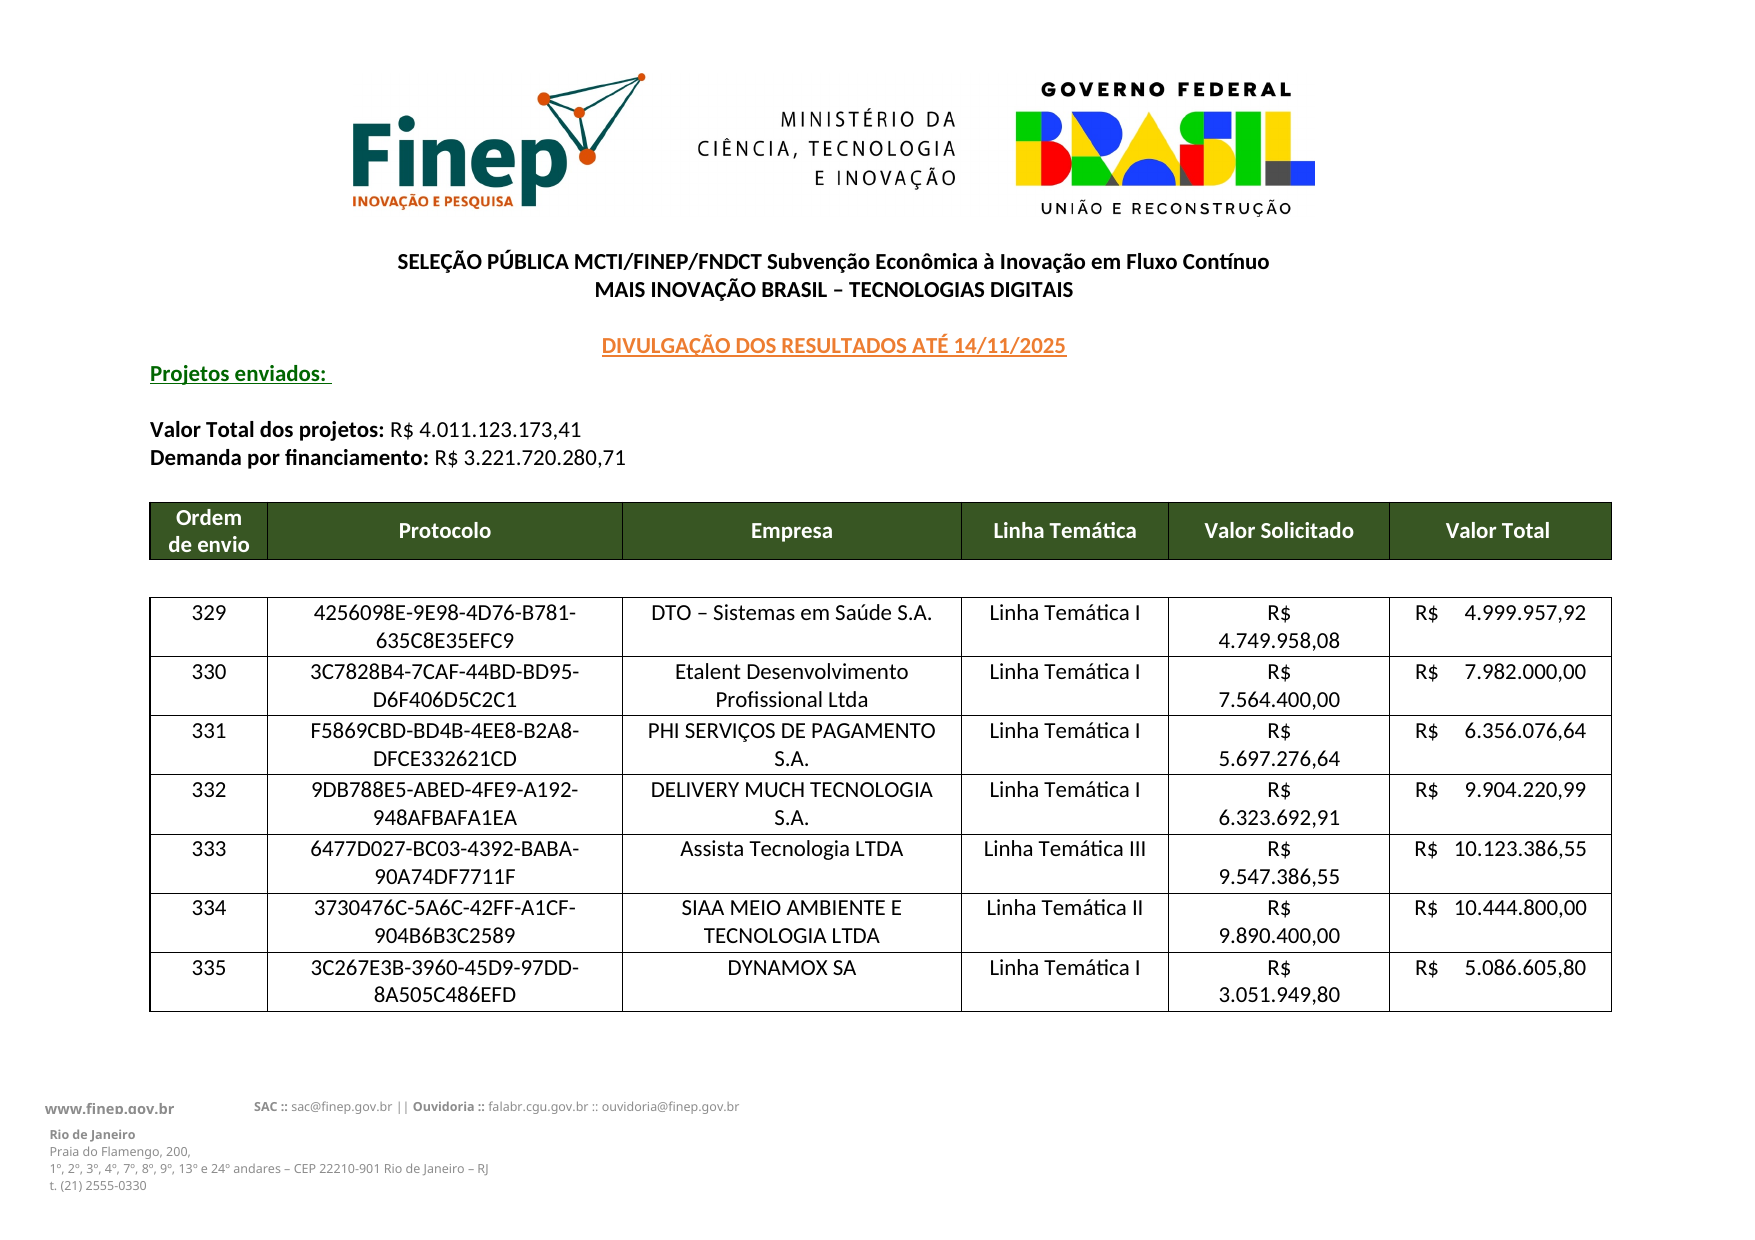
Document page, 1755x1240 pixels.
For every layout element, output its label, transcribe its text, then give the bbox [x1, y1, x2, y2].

table_cell R$ 9.904.220,99 [1390, 775, 1611, 833]
table_cell Linha Temática I [962, 598, 1168, 656]
table_cell R$ 9.890.400,00 [1169, 894, 1389, 952]
table_cell SIAA MEIO AMBIENTE E TECNOLOGIA LTDA [623, 894, 961, 952]
table_cell R$ 10.123.386,55 [1390, 835, 1611, 892]
table_cell 3C7828B4-7CAF-44BD-BD95-D6F406D5C2C1 [268, 657, 622, 715]
table_cell 332 [151, 775, 267, 833]
table_cell Etalent Desenvolvimento Profissional Ltda [623, 657, 961, 715]
table_cell 3730476C-5A6C-42FF-A1CF-904B6B3C2589 [268, 894, 622, 952]
table_cell R$ 9.547.386,55 [1169, 835, 1389, 892]
table_cell Assista Tecnologia LTDA [623, 835, 961, 892]
table_cell 333 [151, 835, 267, 892]
table_cell R$ 6.356.076,64 [1390, 716, 1611, 774]
table_cell R$ 5.086.605,80 [1390, 953, 1611, 1011]
table_cell 335 [151, 953, 267, 1011]
table_cell DTO – Sistemas em Saúde S.A. [623, 598, 961, 656]
table_cell DELIVERY MUCH TECNOLOGIA S.A. [623, 775, 961, 833]
table_cell R$ 7.564.400,00 [1169, 657, 1389, 715]
table_cell PHI SERVIÇOS DE PAGAMENTO S.A. [623, 716, 961, 774]
table_cell Linha Temática I [962, 657, 1168, 715]
table_cell Linha Temática II [962, 894, 1168, 952]
table_cell 4256098E-9E98-4D76-B781-635C8E35EFC9 [268, 598, 622, 656]
table_cell R$ 5.697.276,64 [1169, 716, 1389, 774]
table_cell R$ 7.982.000,00 [1390, 657, 1611, 715]
table_cell 3C267E3B-3960-45D9-97DD-8A505C486EFD [268, 953, 622, 1011]
table_cell R$ 6.323.692,91 [1169, 775, 1389, 833]
table_cell R$ 4.999.957,92 [1390, 598, 1611, 656]
table_cell Linha Temática I [962, 775, 1168, 833]
table_cell 331 [151, 716, 267, 774]
table_cell F5869CBD-BD4B-4EE8-B2A8-DFCE332621CD [268, 716, 622, 774]
table_cell 6477D027-BC03-4392-BABA-90A74DF7711F [268, 835, 622, 892]
table_cell R$ 4.749.958,08 [1169, 598, 1389, 656]
table_cell 9DB788E5-ABED-4FE9-A192-948AFBAFA1EA [268, 775, 622, 833]
table_cell DYNAMOX SA [623, 953, 961, 1011]
table_cell 330 [151, 657, 267, 715]
table_cell 329 [151, 598, 267, 656]
table_cell R$ 3.051.949,80 [1169, 953, 1389, 1011]
table_cell Linha Temática III [962, 835, 1168, 892]
table_cell Linha Temática I [962, 953, 1168, 1011]
table_cell Linha Temática I [962, 716, 1168, 774]
table_cell R$ 10.444.800,00 [1390, 894, 1611, 952]
table_cell 334 [151, 894, 267, 952]
